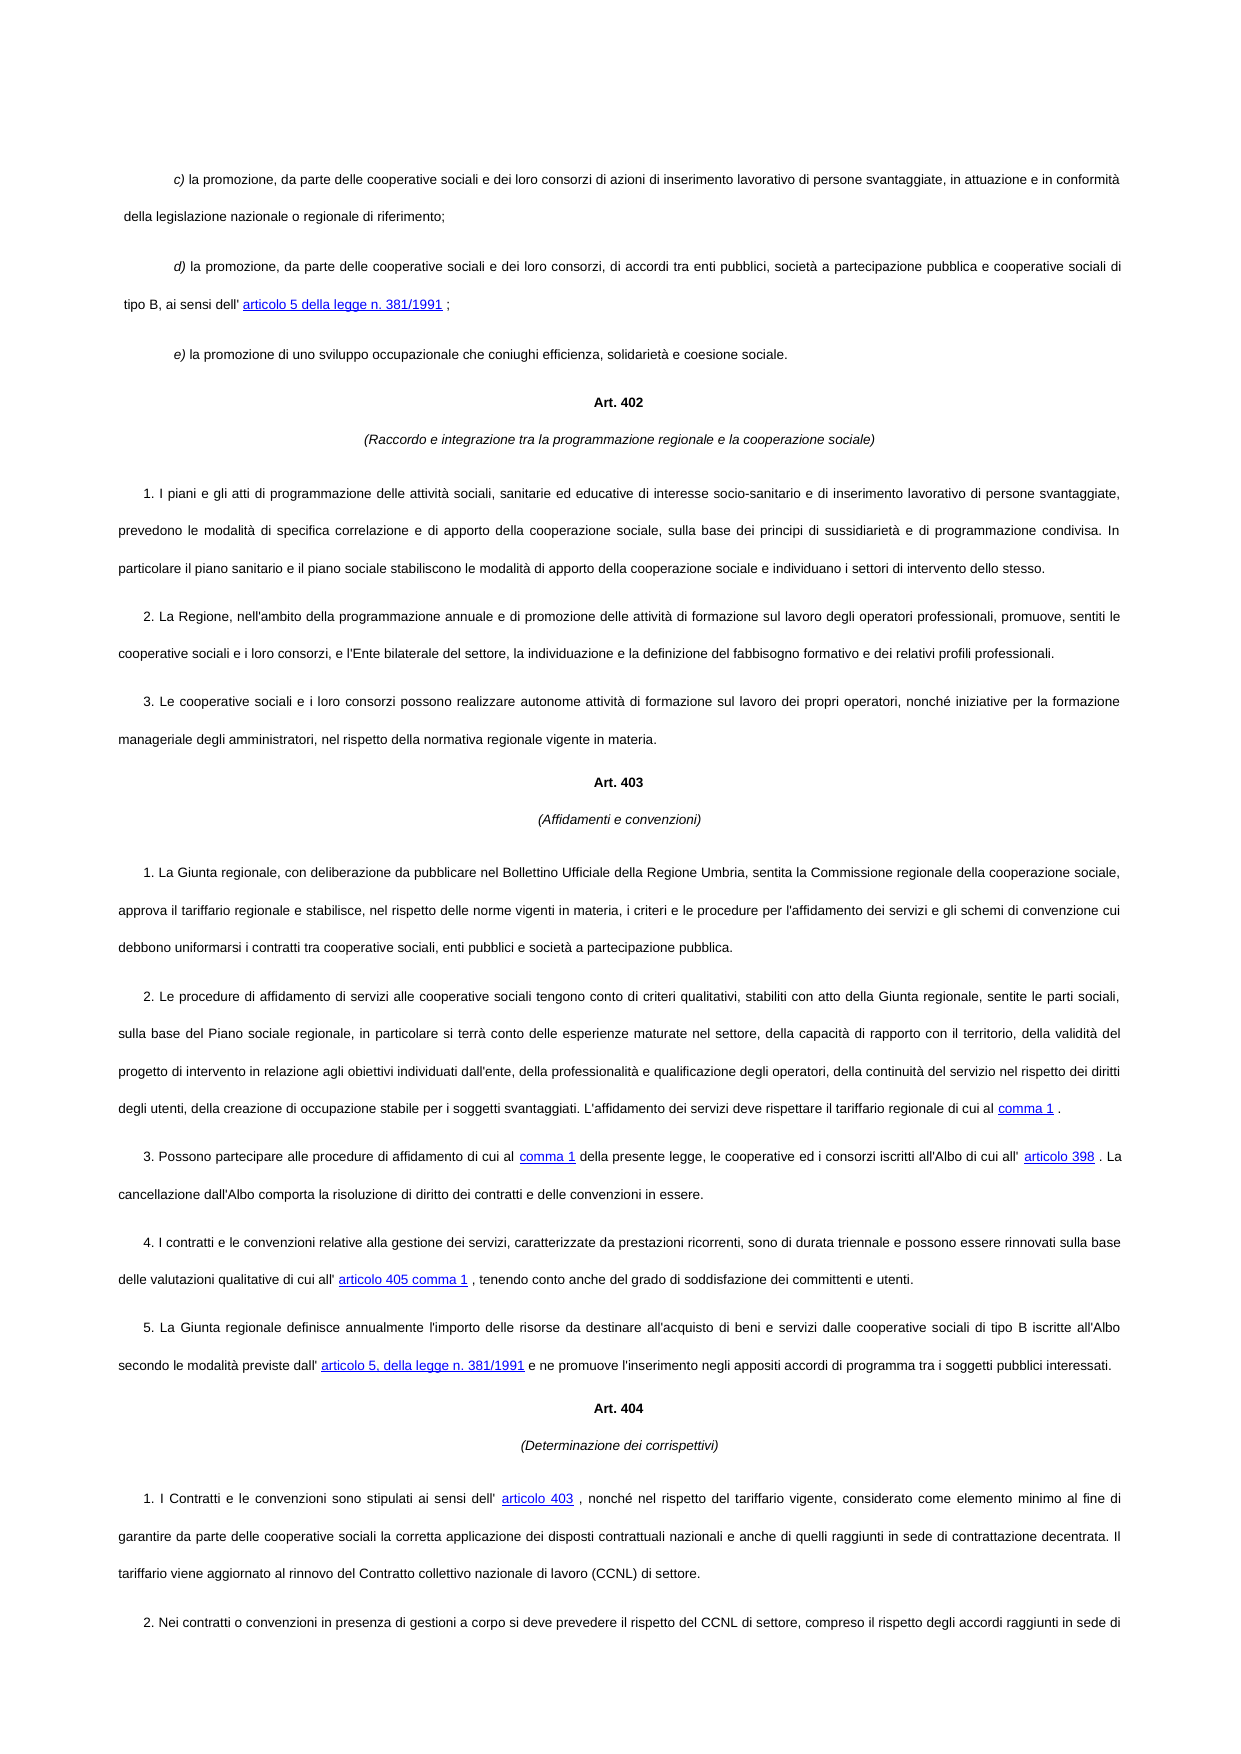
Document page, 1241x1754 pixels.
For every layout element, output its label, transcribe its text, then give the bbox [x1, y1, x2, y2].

table_header c) la promozione, da parte delle cooperative sociali e dei loro consorzi di azioni di inserimento lavorativo di persone svantaggiate, in attuazione e in conformità della legislazione nazionale o regionale di riferimento; d) la promozione, da parte delle cooperative sociali e dei loro consorzi, di accordi tra enti pubblici, società a partecipazione pubblica e cooperative sociali di tipo B, ai sensi dell' articolo 5 della legge n. 381/1991 ; e) la promozione di uno sviluppo occupazionale che coniughi efficienza, solidarietà e coesione sociale. Art. 402 (Raccordo e integrazione tra la programmazione regionale e la cooperazione sociale) 1. I piani e gli atti di programmazione delle attività sociali, sanitarie ed educative di interesse socio-sanitario e di inserimento lavorativo di persone svantaggiate, prevedono le modalità di specifica correlazione e di apporto della cooperazione sociale, sulla base dei principi di sussidiarietà e di programmazione condivisa. In particolare il piano sanitario e il piano sociale stabiliscono le modalità di apporto della cooperazione sociale e individuano i settori di intervento dello stesso. 2. La Regione, nell'ambito della programmazione annuale e di promozione delle attività di formazione sul lavoro degli operatori professionali, promuove, sentiti le cooperative sociali e i loro consorzi, e l'Ente bilaterale del settore, la individuazione e la definizione del fabbisogno formativo e dei relativi profili professionali. 3. Le cooperative sociali e i loro consorzi possono realizzare autonome attività di formazione sul lavoro dei propri operatori, nonché iniziative per la formazione manageriale degli amministratori, nel rispetto della normativa regionale vigente in materia. Art. 403 (Affidamenti e convenzioni) 1. La Giunta regionale, con deliberazione da pubblicare nel Bollettino Ufficiale della Regione Umbria, sentita la Commissione regionale della cooperazione sociale, approva il tariffario regionale e stabilisce, nel rispetto delle norme vigenti in materia, i criteri e le procedure per l'affidamento dei servizi e gli schemi di convenzione cui debbono uniformarsi i contratti tra cooperative sociali, enti pubblici e società a partecipazione pubblica. 2. Le procedure di affidamento di servizi alle cooperative sociali tengono conto di criteri qualitativi, stabiliti con atto della Giunta regionale, sentite le parti sociali, sulla base del Piano sociale regionale, in particolare si terrà conto delle esperienze maturate nel settore, della capacità di rapporto con il territorio, della validità del progetto di intervento in relazione agli obiettivi individuati dall'ente, della professionalità e qualificazione degli operatori, della continuità del servizio nel rispetto dei diritti degli utenti, della creazione di occupazione stabile per i soggetti svantaggiati. L'affidamento dei servizi deve rispettare il tariffario regionale di cui al comma 1 . 3. Possono partecipare alle procedure di affidamento di cui al comma 1 della presente legge, le cooperative ed i consorzi iscritti all'Albo di cui all' articolo 398 . La cancellazione dall'Albo comporta la risoluzione di diritto dei contratti e delle convenzioni in essere. 4. I contratti e le convenzioni relative alla gestione dei servizi, caratterizzate da prestazioni ricorrenti, sono di durata triennale e possono essere rinnovati sulla base delle valutazioni qualitative di cui all' articolo 405 comma 1 , tenendo conto anche del grado di soddisfazione dei committenti e utenti. 5. La Giunta regionale definisce annualmente l'importo delle risorse da destinare all'acquisto di beni e servizi dalle cooperative sociali di tipo B iscritte all'Albo secondo le modalità previste dall' articolo 5, della legge n. 381/1991 e ne promuove l'inserimento negli appositi accordi di programma tra i soggetti pubblici interessati. Art. 404 (Determinazione dei corrispettivi) 1. I Contratti e le convenzioni sono stipulati ai sensi dell' articolo 403 , nonché nel rispetto del tariffario vigente, considerato come elemento minimo al fine di garantire da parte delle cooperative sociali la corretta applicazione dei disposti contrattuali nazionali e anche di quelli raggiunti in sede di contrattazione decentrata. Il tariffario viene aggiornato al rinnovo del Contratto collettivo nazionale di lavoro (CCNL) di settore. 2. Nei contratti o convenzioni in presenza di gestioni a corpo si deve prevedere il rispetto del CCNL di settore, compreso il rispetto degli accordi raggiunti in sede di [118, 148, 1122, 1630]
